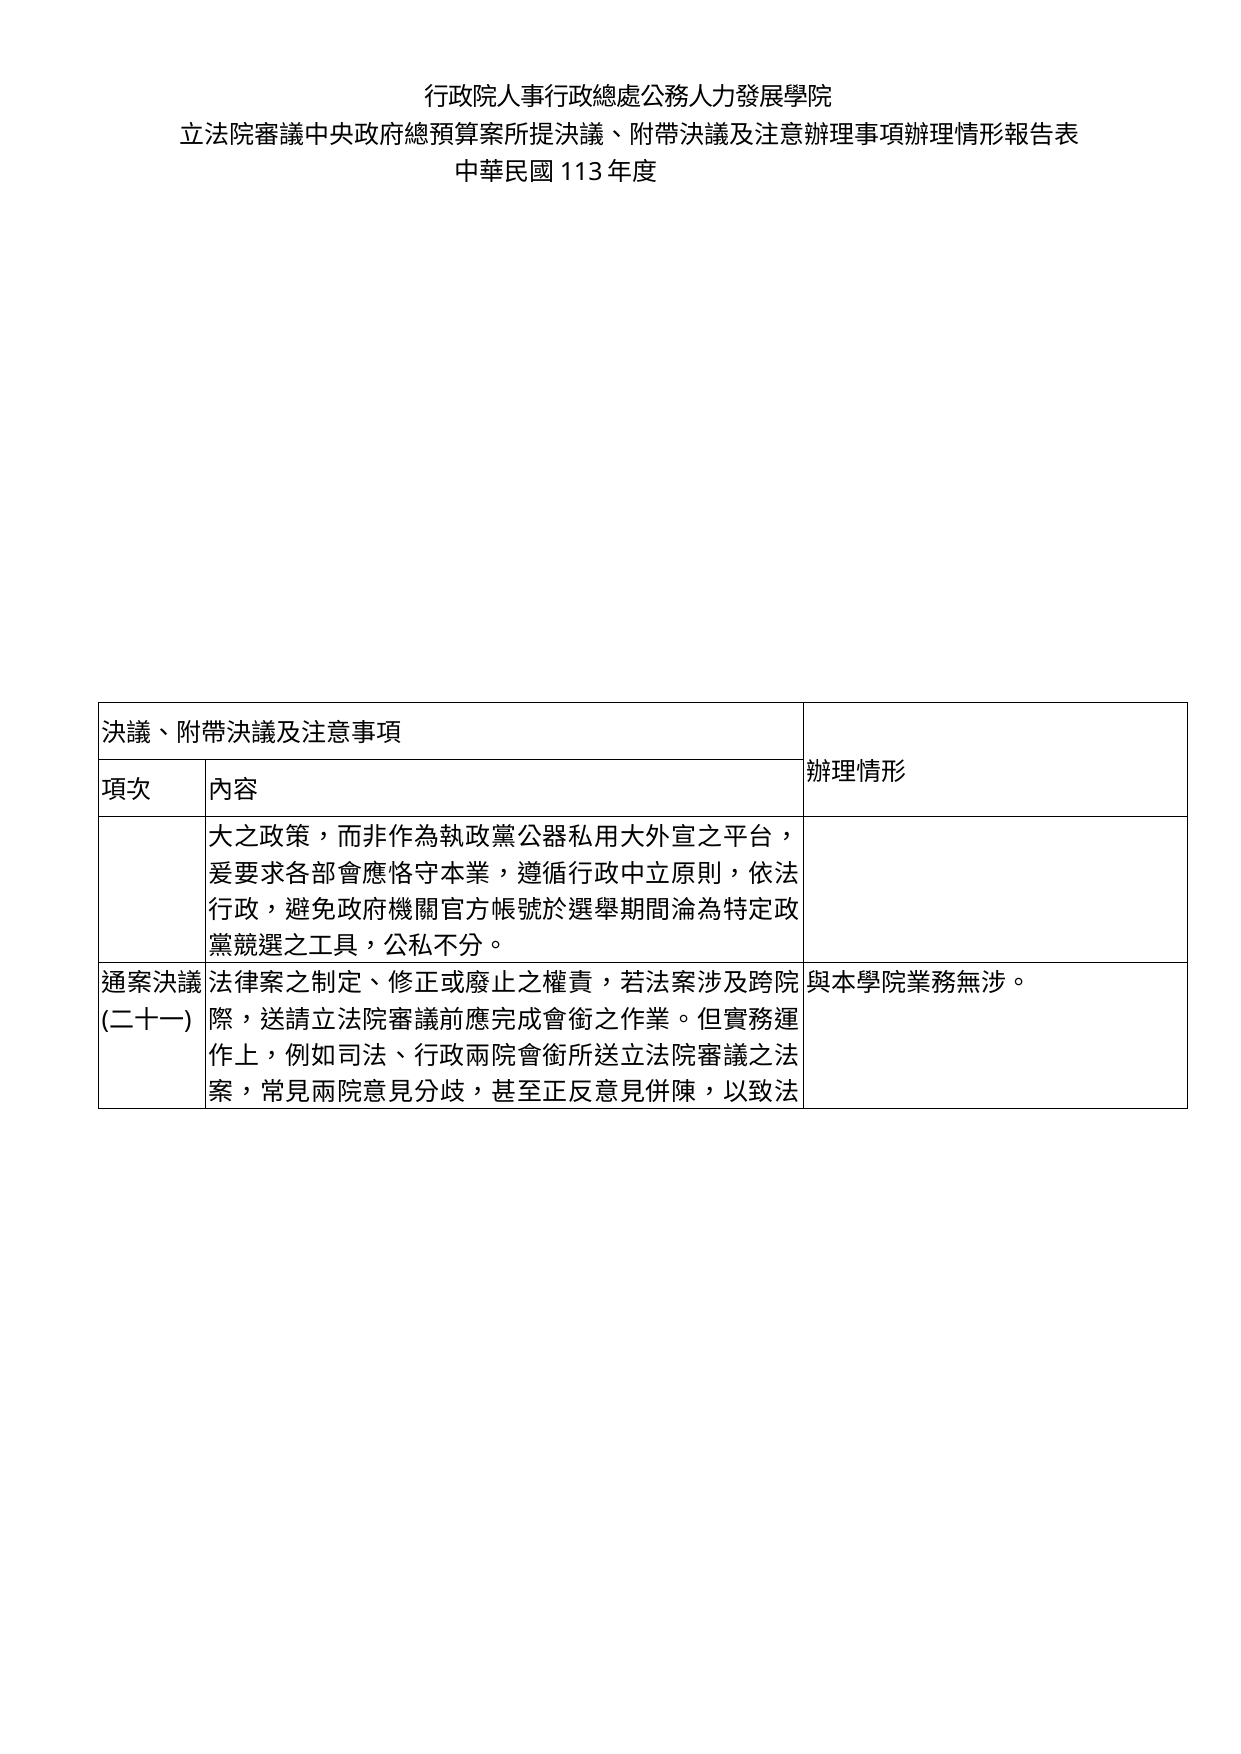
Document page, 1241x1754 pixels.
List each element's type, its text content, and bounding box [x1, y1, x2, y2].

table_cell 大之政策，而非作為執政黨公器私用大外宣之平台，爰要求各部會應恪守本業，遵循行政中立原則，依法行政，避免政府機關官方帳號於選舉期間淪為特定政黨競選之工具，公私不分。 [206, 817, 803, 962]
table_cell 項次 [99, 760, 205, 816]
table_cell 通案決議(二十一) [99, 963, 205, 1108]
table_header 決議、附帶決議及注意事項 [99, 703, 803, 759]
table_cell [99, 817, 205, 962]
table_cell 法律案之制定、修正或廢止之權責，若法案涉及跨院際，送請立法院審議前應完成會銜之作業。但實務運作上，例如司法、行政兩院會銜所送立法院審議之法案，常見兩院意見分歧，甚至正反意見併陳，以致法 [206, 963, 803, 1108]
table_cell [804, 817, 1187, 962]
table_cell 內容 [206, 760, 803, 816]
table_header 辦理情形 [804, 703, 1187, 816]
table_cell 與本學院業務無涉。 [804, 963, 1187, 1108]
